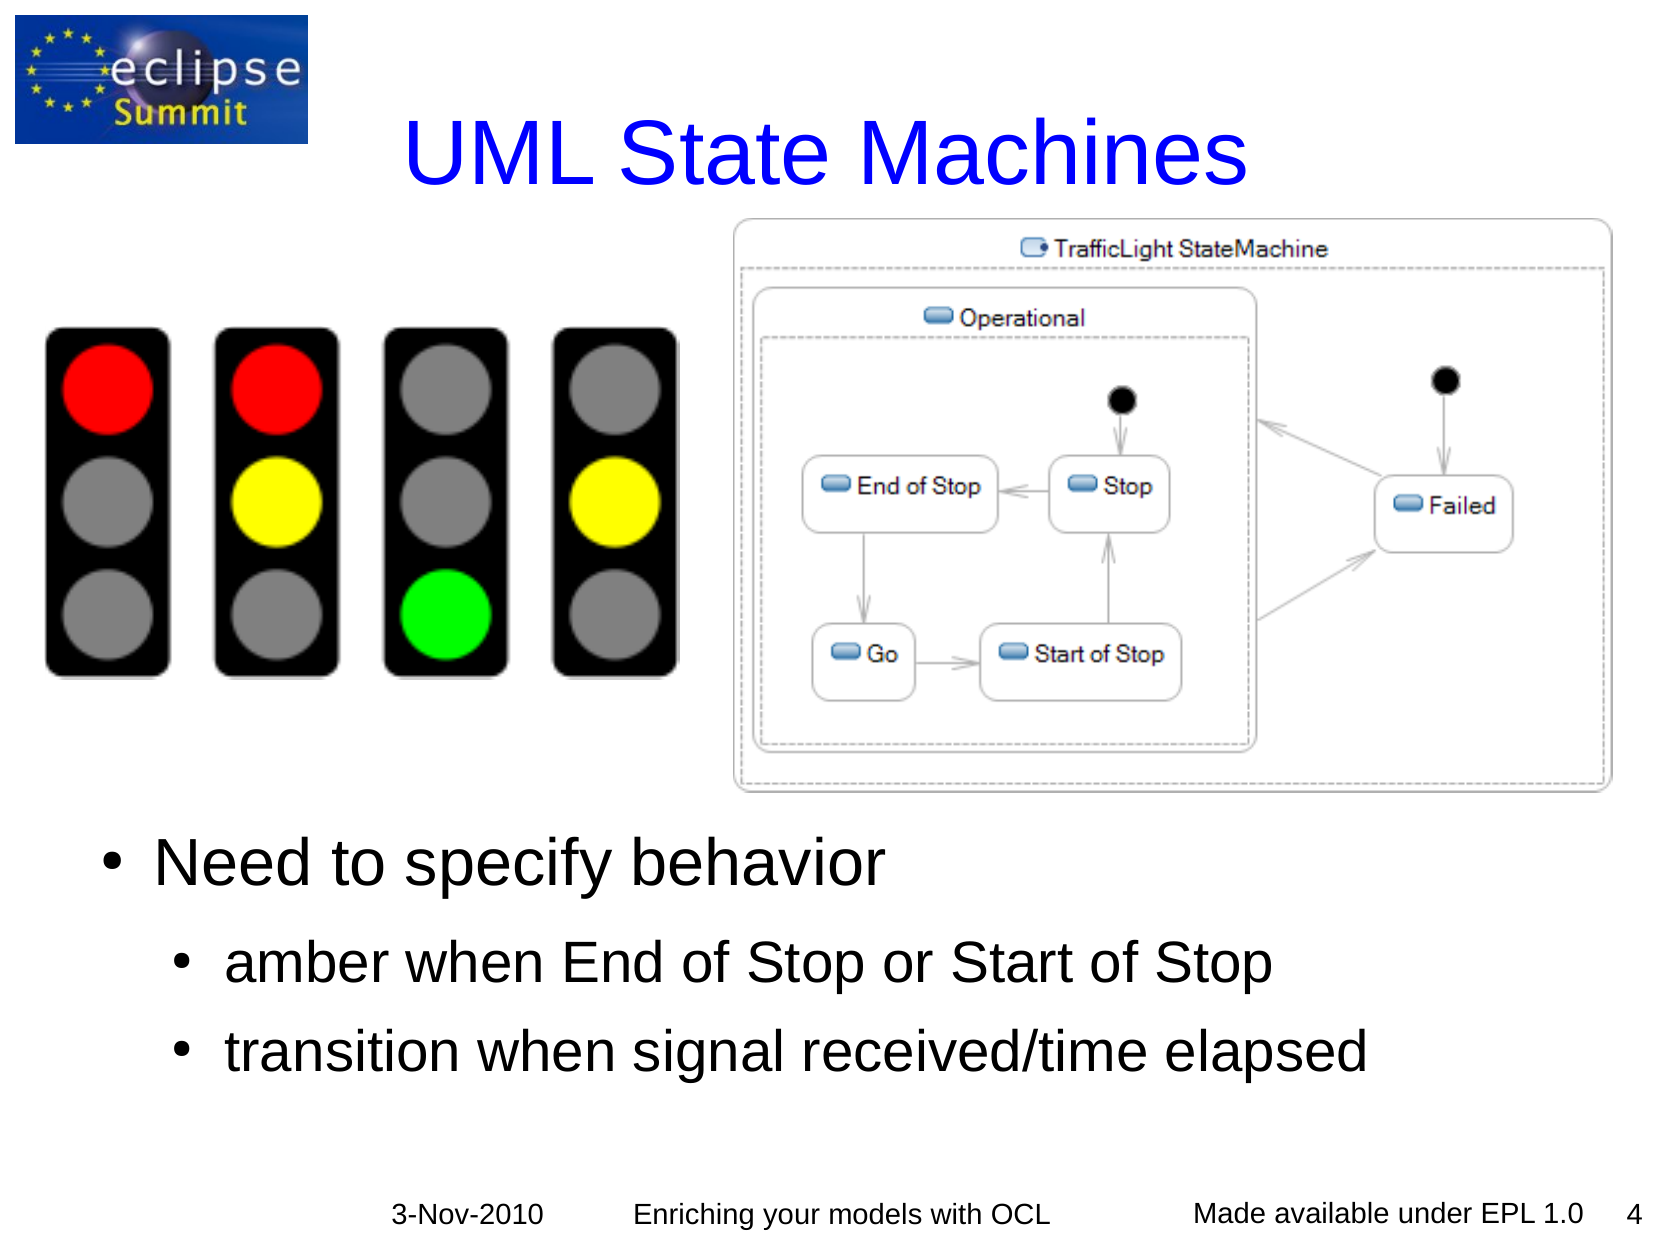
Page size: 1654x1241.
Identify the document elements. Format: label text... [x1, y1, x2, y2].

picture [733, 218, 1613, 793]
title UML State Machines [82, 56, 1571, 250]
picture [15, 15, 308, 144]
picture [44, 326, 680, 680]
list Need to specify behavior amber when End of Stop or Start of Stop transition when signal received/time elapsed [82, 825, 1571, 1094]
